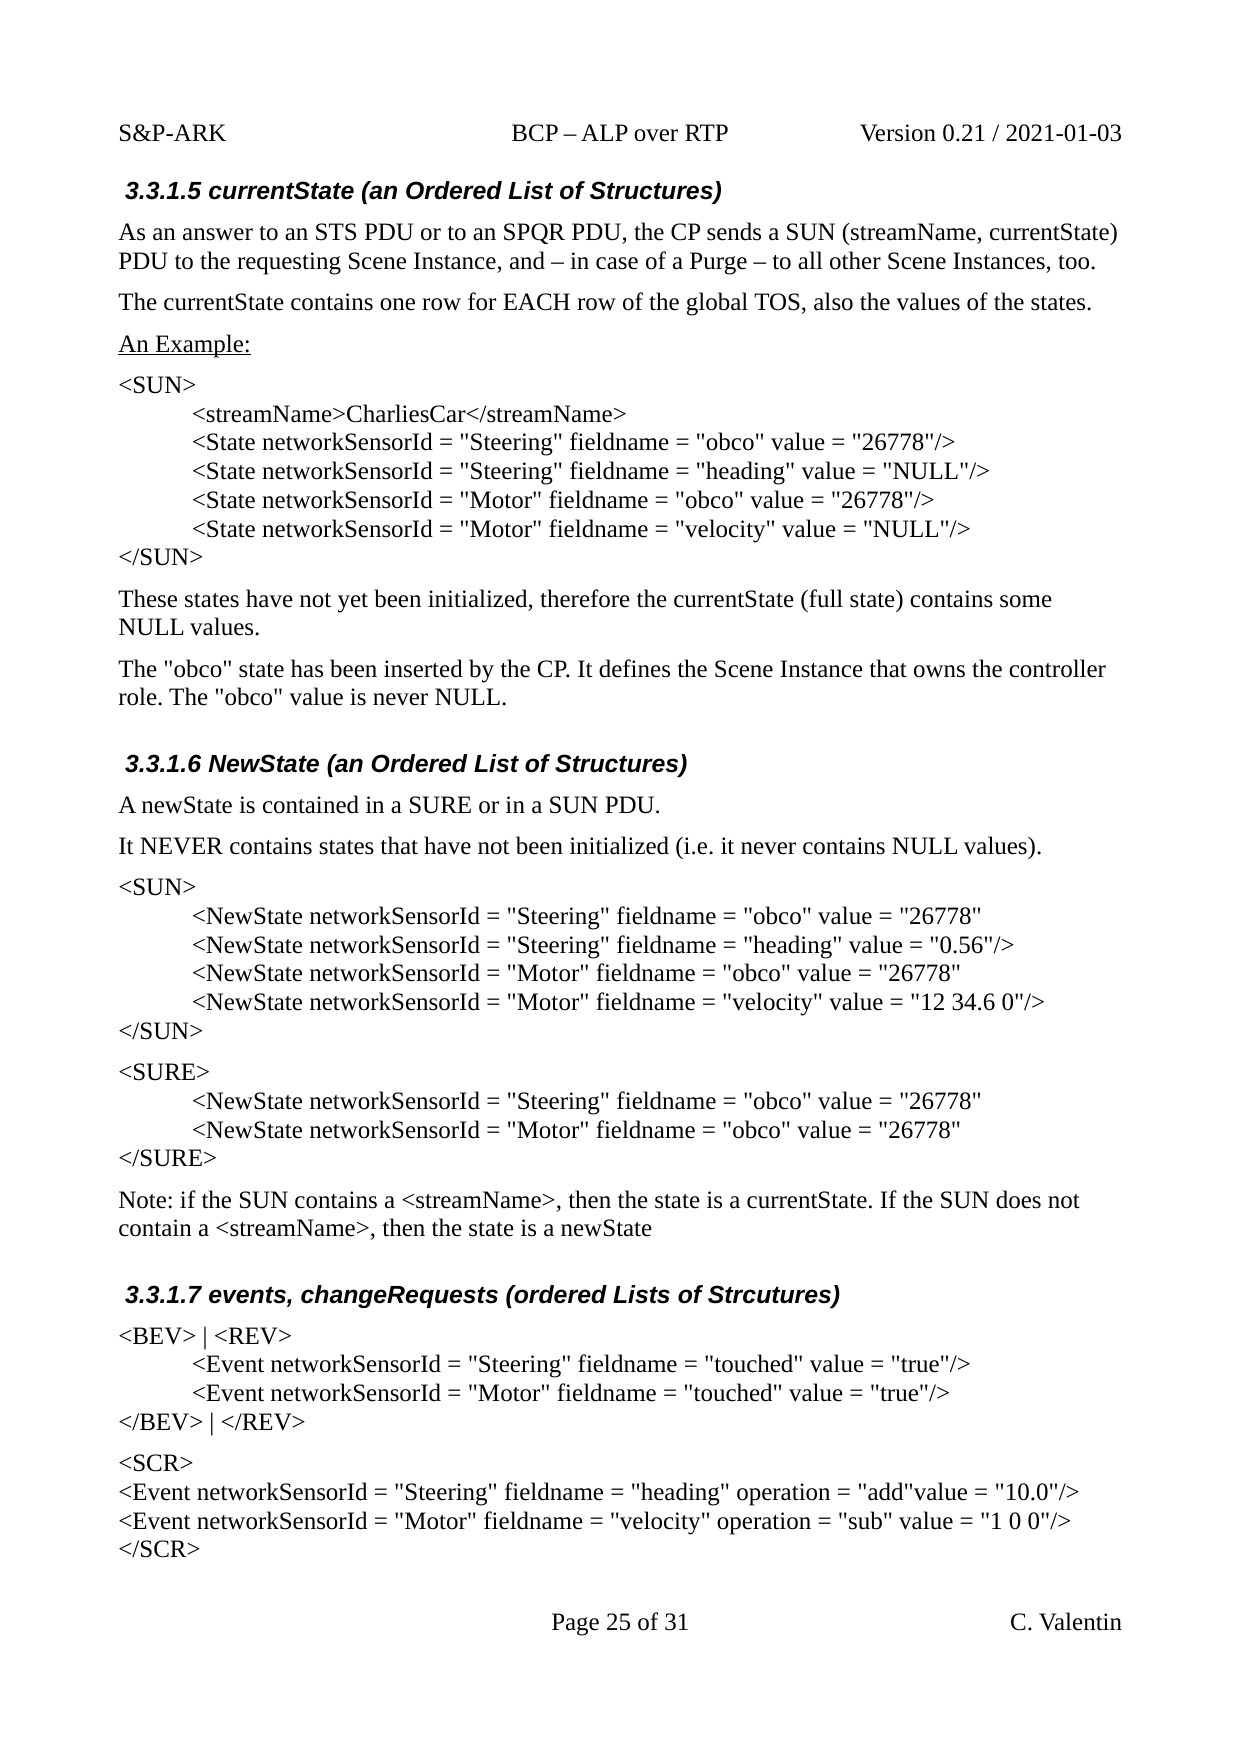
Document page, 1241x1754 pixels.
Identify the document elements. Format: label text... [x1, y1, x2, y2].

text As an answer to an STS PDU or to an SPQR PDU, the CP sends a SUN (streamName, currentState) PDU to the requesting Scene Instance, and – in case of a Purge – to all other Scene Instances, too. [118, 217, 1122, 275]
text <SUN> <streamName>CharliesCar</streamName> <State networkSensorId = "Steering" fieldname = "obco" value = "26778"/> <State networkSensorId = "Steering" fieldname = "heading" value = "NULL"/> <State networkSensorId = "Motor" fieldname = "obco" value = "26778"/> <State networkSensorId = "Motor" fieldname = "velocity" value = "NULL"/> </SUN> [118, 370, 1122, 571]
subtitle NewState (an Ordered List of Structures) [118, 749, 1122, 777]
text The currentState contains one row for EACH row of the global TOS, also the values of the states. [118, 287, 1122, 316]
subtitle events, changeRequests (ordered Lists of Strcutures) [118, 1280, 1122, 1308]
text It NEVER contains states that have not been initialized (i.e. it never contains NULL values). [118, 831, 1122, 860]
subtitle currentState (an Ordered List of Structures) [118, 176, 1122, 205]
text <SUN> <NewState networkSensorId = "Steering" fieldname = "obco" value = "26778" <NewState networkSensorId = "Steering" fieldname = "heading" value = "0.56"/> <NewState networkSensorId = "Motor" fieldname = "obco" value = "26778" <NewState networkSensorId = "Motor" fieldname = "velocity" value = "12 34.6 0"/> </SUN> [118, 872, 1122, 1045]
text A newState is contained in a SURE or in a SUN PDU. [118, 790, 1122, 818]
text <SURE> <NewState networkSensorId = "Steering" fieldname = "obco" value = "26778" <NewState networkSensorId = "Motor" fieldname = "obco" value = "26778" </SURE> [118, 1057, 1122, 1172]
text <SCR> <Event networkSensorId = "Steering" fieldname = "heading" operation = "add"value = "10.0"/> <Event networkSensorId = "Motor" fieldname = "velocity" operation = "sub" value = "1 0 0"/> </SCR> [118, 1448, 1122, 1563]
text An Example: [118, 329, 1122, 357]
text These states have not yet been initialized, therefore the currentState (full state) contains some NULL values. [118, 584, 1122, 641]
text The "obco" state has been inserted by the CP. It defines the Scene Instance that owns the controller role. The "obco" value is never NULL. [118, 654, 1122, 711]
text Note: if the SUN contains a <streamName>, then the state is a currentState. If the SUN does not contain a <streamName>, then the state is a newState [118, 1185, 1122, 1242]
text <BEV> | <REV> <Event networkSensorId = "Steering" fieldname = "touched" value = "true"/> <Event networkSensorId = "Motor" fieldname = "touched" value = "true"/> </BEV> | </REV> [118, 1321, 1122, 1436]
